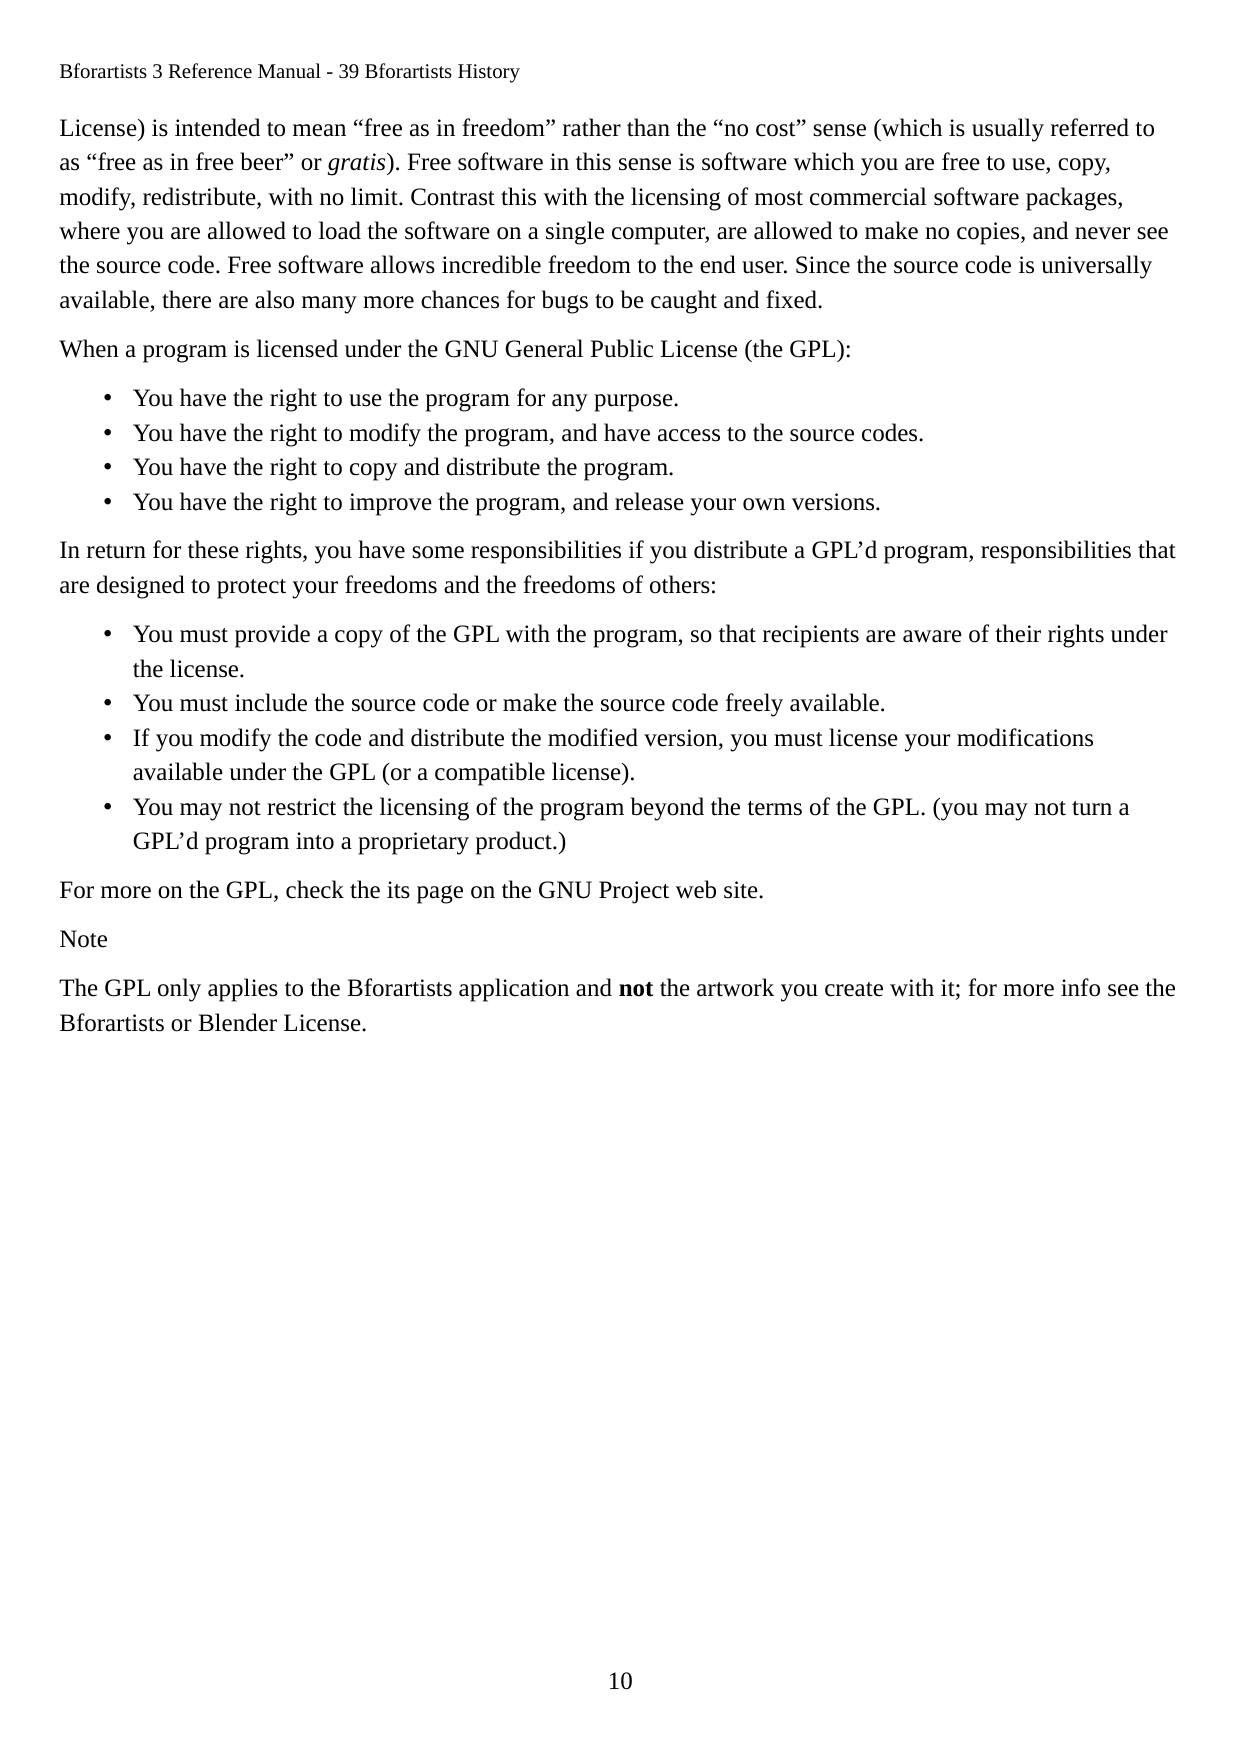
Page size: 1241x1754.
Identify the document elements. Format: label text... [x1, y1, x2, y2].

text The GPL only applies to the Bforartists application and not the artwork you create with it; for more info see the Bforartists or Blender License. [59, 973, 1181, 1036]
list You must provide a copy of the GPL with the program, so that recipients are aware of their rights under the license. [103, 619, 1181, 682]
list You must include the source code or make the source code freely available. [103, 688, 1181, 717]
list You have the right to use the program for any purpose. [103, 383, 1181, 412]
text For more on the GPL, check the its page on the GNU Project web site. [59, 875, 1181, 904]
list You may not restrict the licensing of the program beyond the terms of the GPL. (you may not turn a GPL’d program into a proprietary product.) [103, 792, 1181, 855]
text When a program is licensed under the GNU General Public License (the GPL): [59, 334, 1181, 363]
list You have the right to improve the program, and release your own versions. [103, 487, 1181, 515]
list If you modify the code and distribute the modified version, you must license your modifications available under the GPL (or a compatible license). [103, 723, 1181, 786]
list You have the right to copy and distribute the program. [103, 452, 1181, 481]
text License) is intended to mean “free as in freedom” rather than the “no cost” sense (which is usually referred to as “free as in free beer” or gratis). Free software in this sense is software which you are free to use, copy, modify, redistribute, with no limit. Contrast this with the licensing of most commercial software packages, where you are allowed to load the software on a single computer, are allowed to make no copies, and never see the source code. Free software allows incredible freedom to the end user. Since the source code is universally available, there are also many more chances for bugs to be caught and fixed. [59, 113, 1181, 314]
text Note [59, 924, 1181, 953]
text In return for these rights, you have some responsibilities if you distribute a GPL’d program, responsibilities that are designed to protect your freedoms and the freedoms of others: [59, 536, 1181, 599]
list You have the right to modify the program, and have access to the source codes. [103, 418, 1181, 446]
